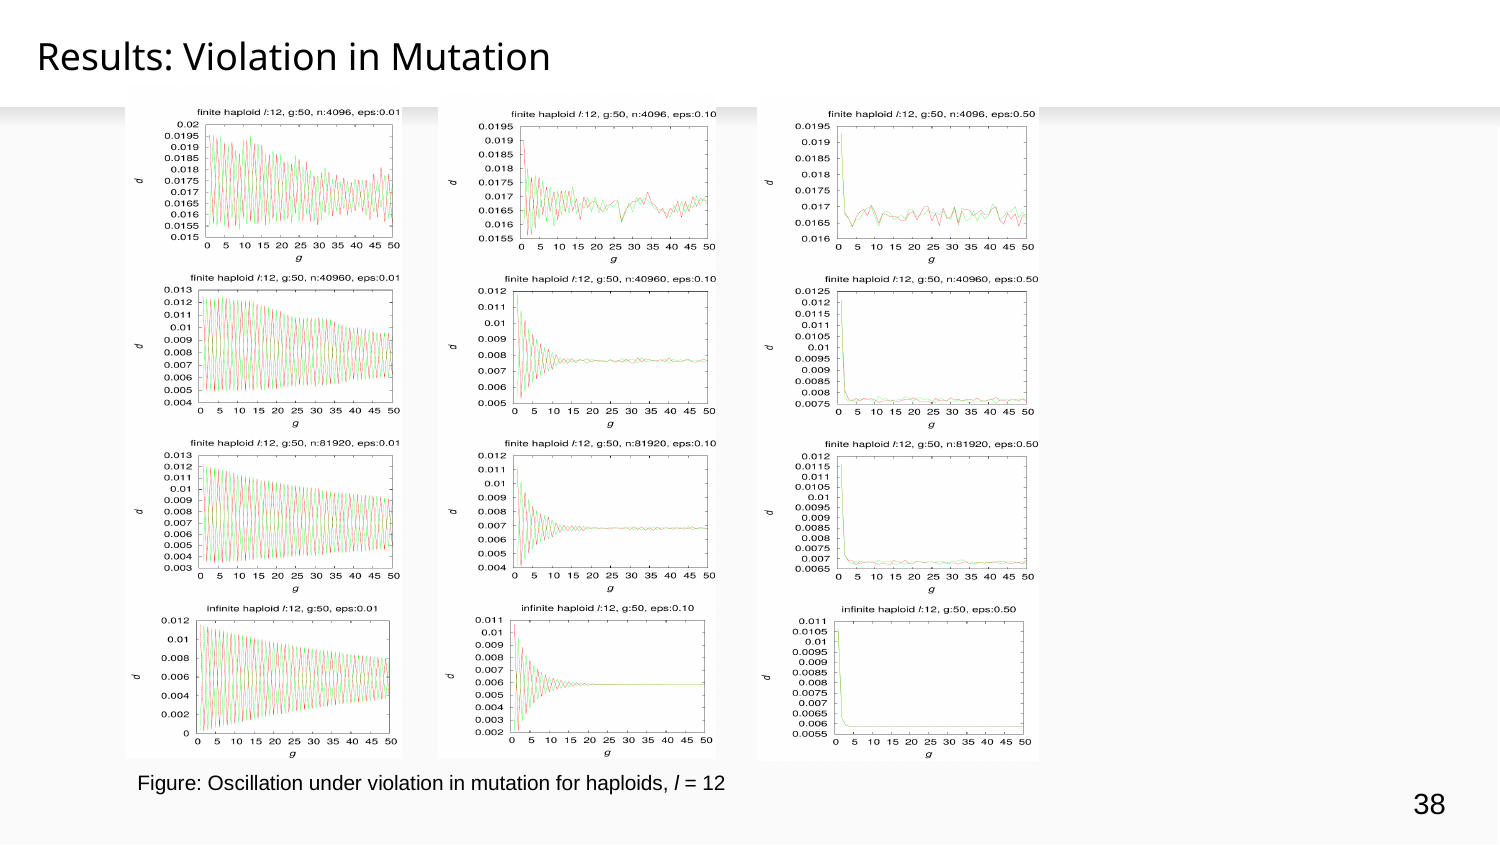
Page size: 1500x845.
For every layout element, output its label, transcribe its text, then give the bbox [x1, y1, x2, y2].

text_box Figure: Oscillation under violation in mutation for haploids, l = 12 [122, 764, 987, 809]
picture [757, 96, 1039, 761]
title Results: Violation in Mutation [36, 6, 1485, 106]
picture [125, 84, 402, 759]
picture [438, 92, 716, 759]
